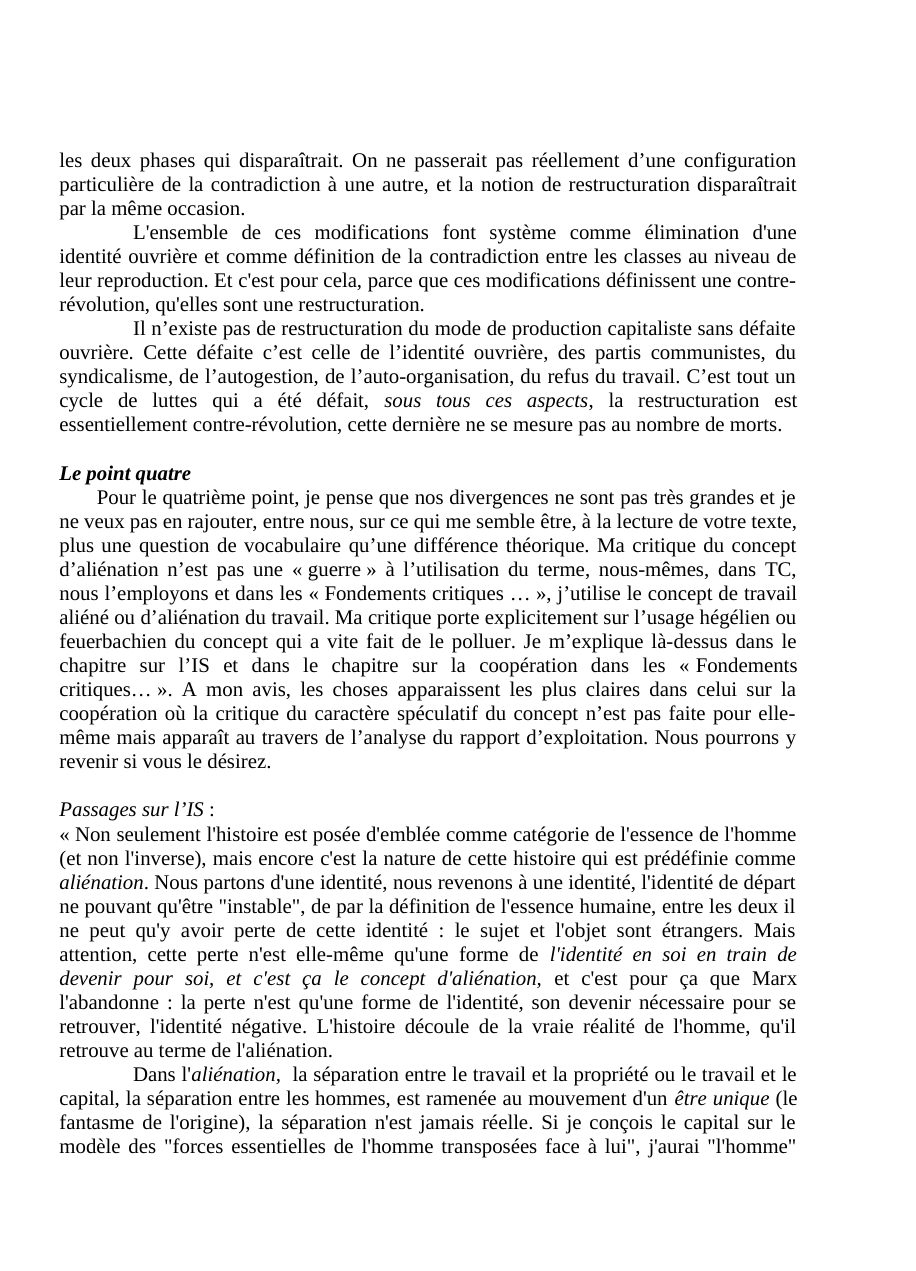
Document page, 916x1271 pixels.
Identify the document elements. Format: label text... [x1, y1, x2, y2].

text L'ensemble de ces modifications font système comme élimination d'une identité ouvrière et comme définition de la contradiction entre les classes au niveau de leur reproduction. Et c'est pour cela, parce que ces modifications définissent une contre-révolution, qu'elles sont une restructuration. [59, 220, 797, 316]
text Pour le quatrième point, je pense que nos divergences ne sont pas très grandes et je ne veux pas en rajouter, entre nous, sur ce qui me semble être, à la lecture de votre texte, plus une question de vocabulaire qu’une différence théorique. Ma critique du concept d’aliénation n’est pas une « guerre » à l’utilisation du terme, nous-mêmes, dans TC, nous l’employons et dans les « Fondements critiques … », j’utilise le concept de travail aliéné ou d’aliénation du travail. Ma critique porte explicitement sur l’usage hégélien ou feuerbachien du concept qui a vite fait de le polluer. Je m’explique là-dessus dans le chapitre sur l’IS et dans le chapitre sur la coopération dans les « Fondements critiques… ». A mon avis, les choses apparaissent les plus claires dans celui sur la coopération où la critique du caractère spéculatif du concept n’est pas faite pour elle-même mais apparaît au travers de l’analyse du rapport d’exploitation. Nous pourrons y revenir si vous le désirez. [59, 484, 797, 773]
text Passages sur l’IS : [59, 797, 797, 821]
text Dans l'aliénation, la séparation entre le travail et la propriété ou le travail et le capital, la séparation entre les hommes, est ramenée au mouvement d'un être unique (le fantasme de l'origine), la séparation n'est jamais réelle. Si je conçois le capital sur le modèle des "forces essentielles de l'homme transposées face à lui", j'aurai "l'homme" [59, 1062, 797, 1158]
text Il n’existe pas de restructuration du mode de production capitaliste sans défaite ouvrière. Cette défaite c’est celle de l’identité ouvrière, des partis communistes, du syndicalisme, de l’autogestion, de l’auto-organisation, du refus du travail. C’est tout un cycle de luttes qui a été défait, sous tous ces aspects, la restructuration est essentiellement contre-révolution, cette dernière ne se mesure pas au nombre de morts. [59, 316, 797, 436]
text « Non seulement l'histoire est posée d'emblée comme catégorie de l'essence de l'homme (et non l'inverse), mais encore c'est la nature de cette histoire qui est prédéfinie comme aliénation. Nous partons d'une identité, nous revenons à une identité, l'identité de départ ne pouvant qu'être "instable", de par la définition de l'essence humaine, entre les deux il ne peut qu'y avoir perte de cette identité : le sujet et l'objet sont étrangers. Mais attention, cette perte n'est elle-même qu'une forme de l'identité en soi en train de devenir pour soi, et c'est ça le concept d'aliénation, et c'est pour ça que Marx l'abandonne : la perte n'est qu'une forme de l'identité, son devenir nécessaire pour se retrouver, l'identité négative. L'histoire découle de la vraie réalité de l'homme, qu'il retrouve au terme de l'aliénation. [59, 821, 797, 1062]
text les deux phases qui disparaîtrait. On ne passerait pas réellement d’une configuration particulière de la contradiction à une autre, et la notion de restructuration disparaîtrait par la même occasion. [59, 148, 797, 220]
subtitle Le point quatre [59, 461, 797, 484]
